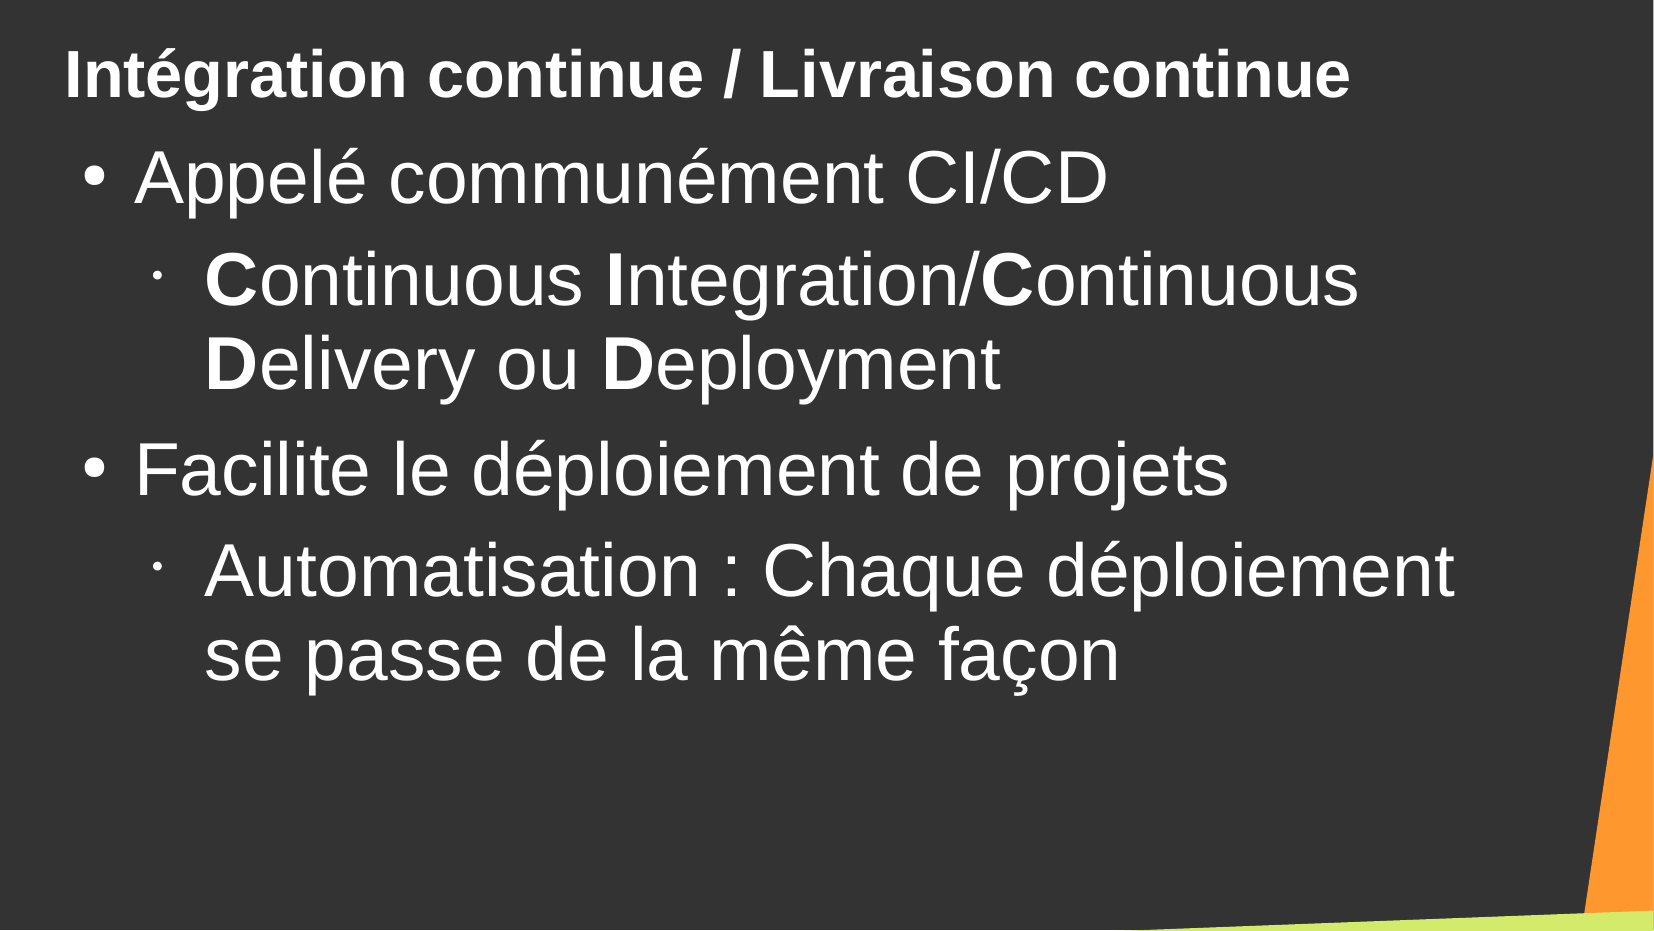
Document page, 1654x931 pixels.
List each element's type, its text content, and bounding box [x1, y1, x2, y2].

text_box [1118, 449, 1654, 931]
list Appelé communément CI/CD Continuous Integration/Continuous Delivery ou Deployment Facilite le déploiement de projets Automatisation : Chaque déploiement se passe de la même façon [63, 135, 1542, 851]
title Intégration continue / Livraison continue [64, 37, 1388, 115]
